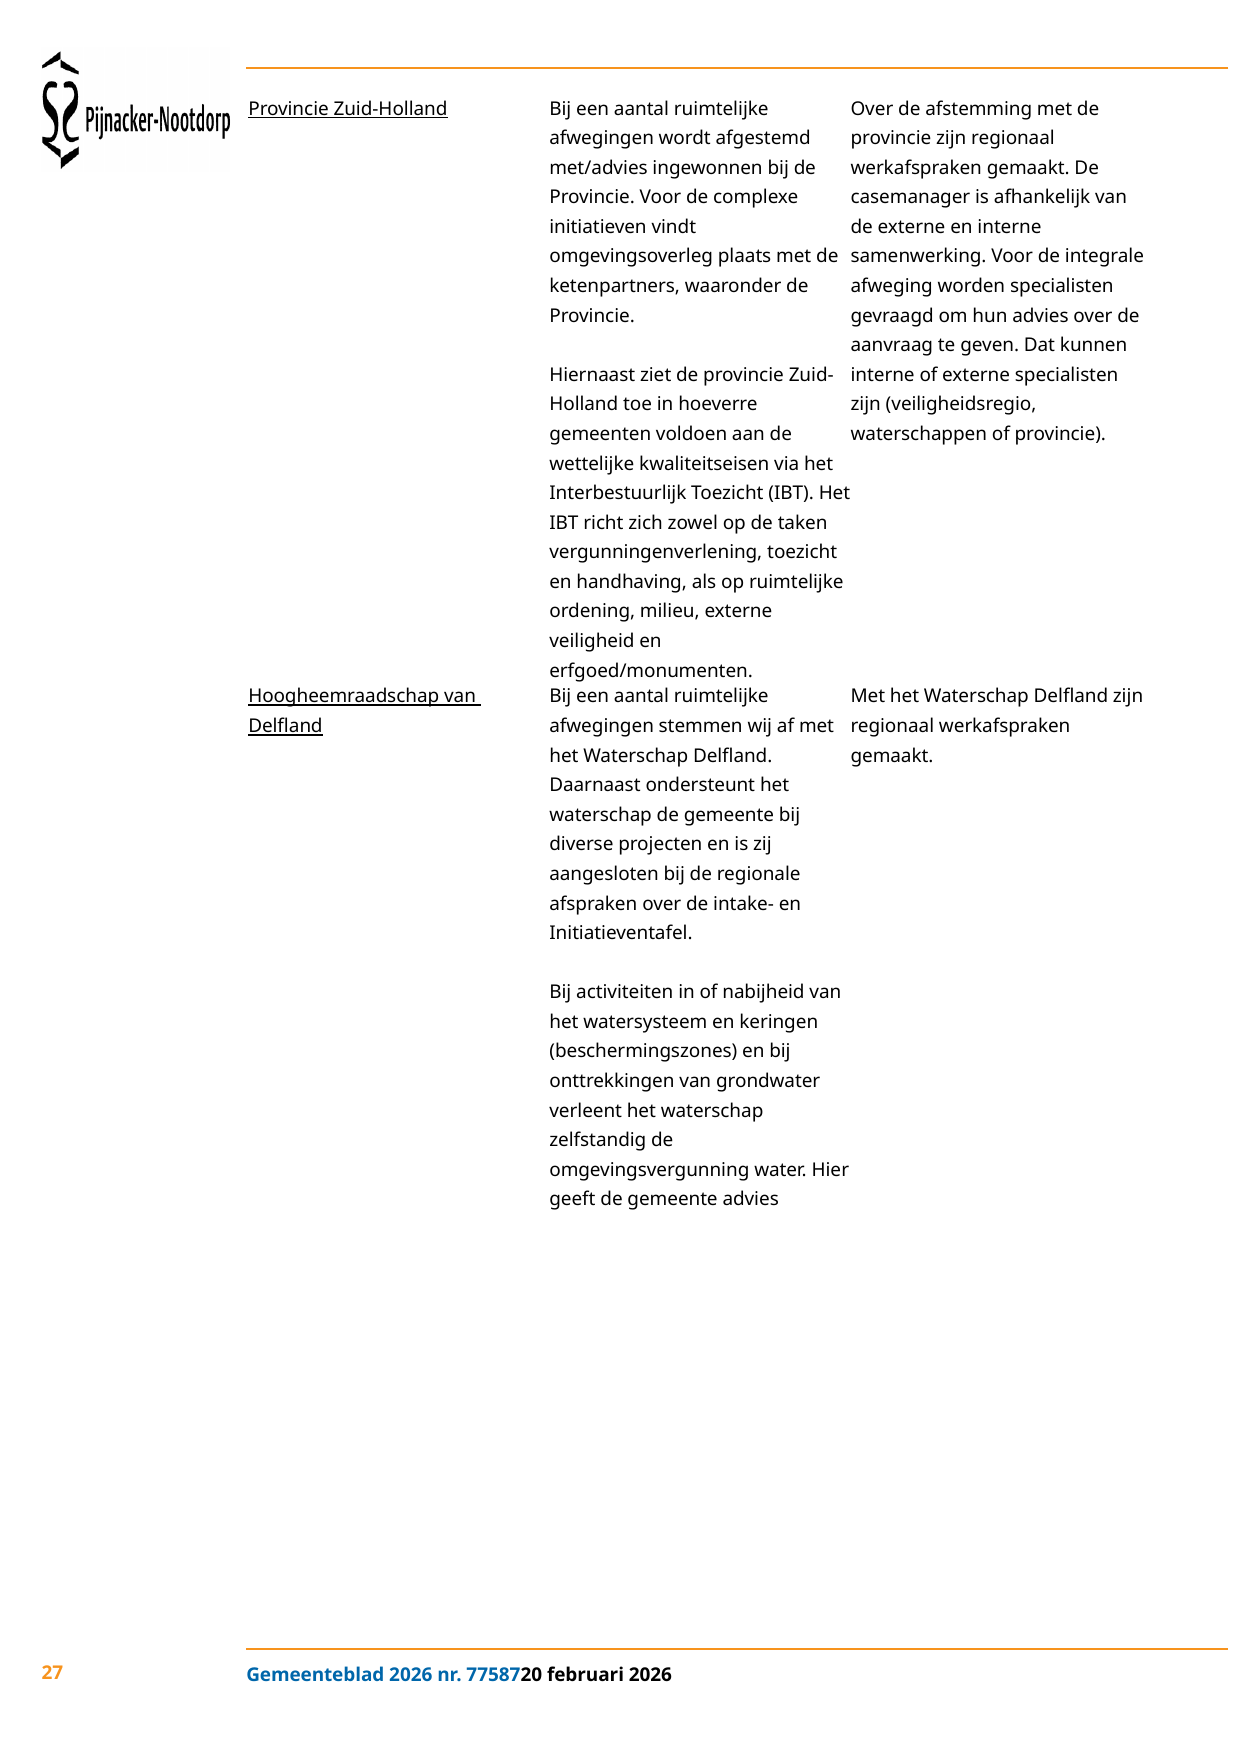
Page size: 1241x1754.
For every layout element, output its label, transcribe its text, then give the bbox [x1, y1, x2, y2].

table_cell Over de afstemming met de provincie zijn regionaal werkafspraken gemaakt. De casemanager is afhankelijk van de externe en interne samenwerking. Voor de integrale afweging worden specialisten gevraagd om hun advies over de aanvraag te geven. Dat kunnen interne of externe specialisten zijn (veiligheidsregio, waterschappen of provincie). [850, 95, 1152, 683]
table_cell Provincie Zuid-Holland [248, 95, 549, 683]
table_cell Bij een aantal ruimtelijke afwegingen stemmen wij af met het Waterschap Delfland. Daarnaast ondersteunt het waterschap de gemeente bij diverse projecten en is zij aangesloten bij de regionale afspraken over de intake- en Initiatieventafel. Bij activiteiten in of nabijheid van het watersysteem en keringen (beschermingszones) en bij onttrekkingen van grondwater verleent het waterschap zelfstandig de omgevingsvergunning water. Hier geeft de gemeente advies [549, 683, 850, 1211]
picture [41, 47, 231, 172]
table_cell Hoogheemraadschap van Delfland [248, 683, 549, 1211]
table_cell Bij een aantal ruimtelijke afwegingen wordt afgestemd met/advies ingewonnen bij de Provincie. Voor de complexe initiatieven vindt omgevingsoverleg plaats met de ketenpartners, waaronder de Provincie. Hiernaast ziet de provincie Zuid-Holland toe in hoeverre gemeenten voldoen aan de wettelijke kwaliteitseisen via het Interbestuurlijk Toezicht (IBT). Het IBT richt zich zowel op de taken vergunningenverlening, toezicht en handhaving, als op ruimtelijke ordening, milieu, externe veiligheid en erfgoed/monumenten. [549, 95, 850, 683]
table_cell Met het Waterschap Delfland zijn regionaal werkafspraken gemaakt. [850, 683, 1152, 1211]
